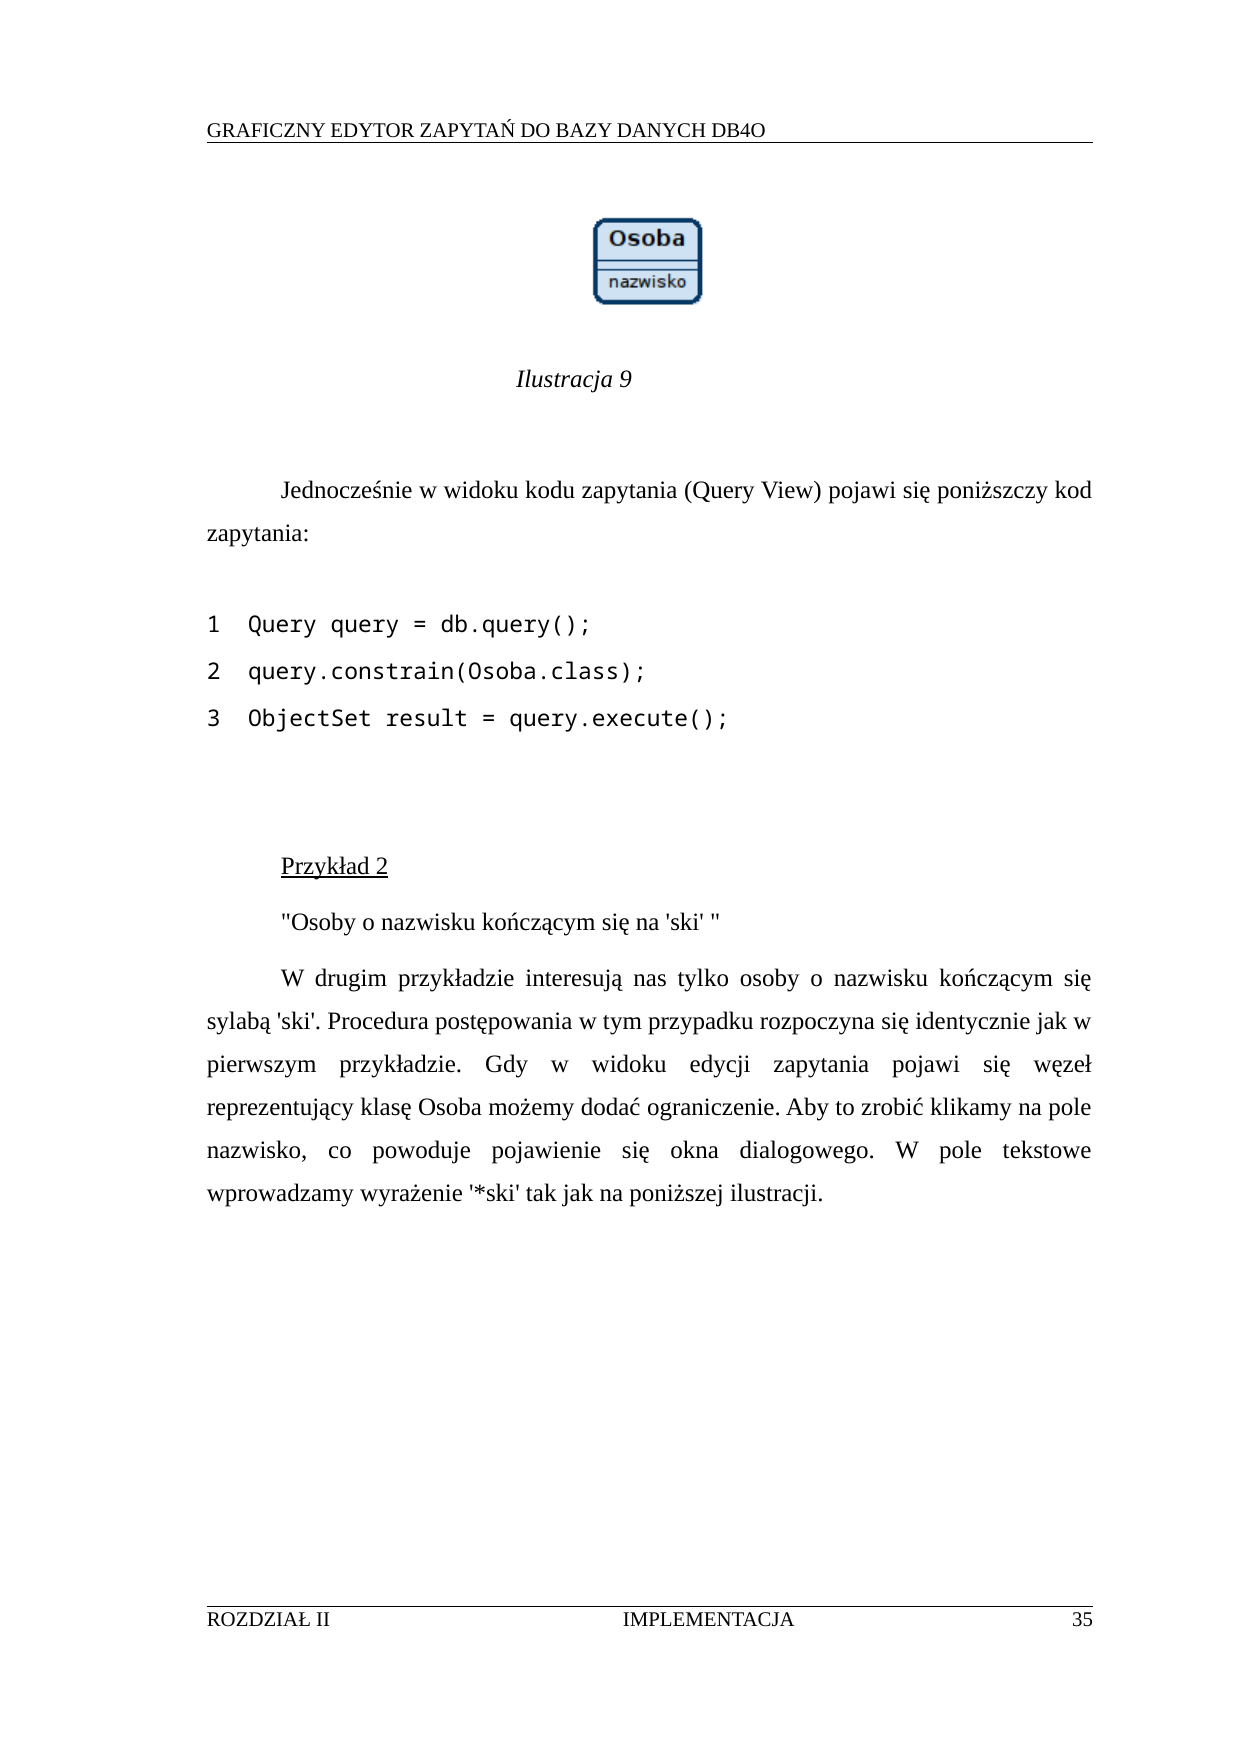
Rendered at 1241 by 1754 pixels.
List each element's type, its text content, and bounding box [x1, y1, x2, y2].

text Przykład 2 [207, 851, 1093, 880]
text 2 query.constrain(Osoba.class); [207, 655, 1093, 686]
text 3 ObjectSet result = query.execute(); [207, 702, 1093, 733]
text Jednocześnie w widoku kodu zapytania (Query View) pojawi się poniższczy kod zapytania: [207, 475, 1093, 547]
text "Osoby o nazwisku kończącym się na 'ski' " [207, 907, 1093, 936]
picture [516, 189, 784, 365]
text 1 Query query = db.query(); [207, 608, 1093, 639]
text W drugim przykładzie interesują nas tylko osoby o nazwisku kończącym się sylabą 'ski'. Procedura postępowania w tym przypadku rozpoczyna się identycznie jak w pierwszym przykładzie. Gdy w widoku edycji zapytania pojawi się węzeł reprezentujący klasę Osoba możemy dodać ograniczenie. Aby to zrobić klikamy na pole nazwisko, co powoduje pojawienie się okna dialogowego. W pole tekstowe wprowadzamy wyrażenie '*ski' tak jak na poniższej ilustracji. [207, 963, 1093, 1207]
text Ilustracja 9 [516, 365, 784, 393]
